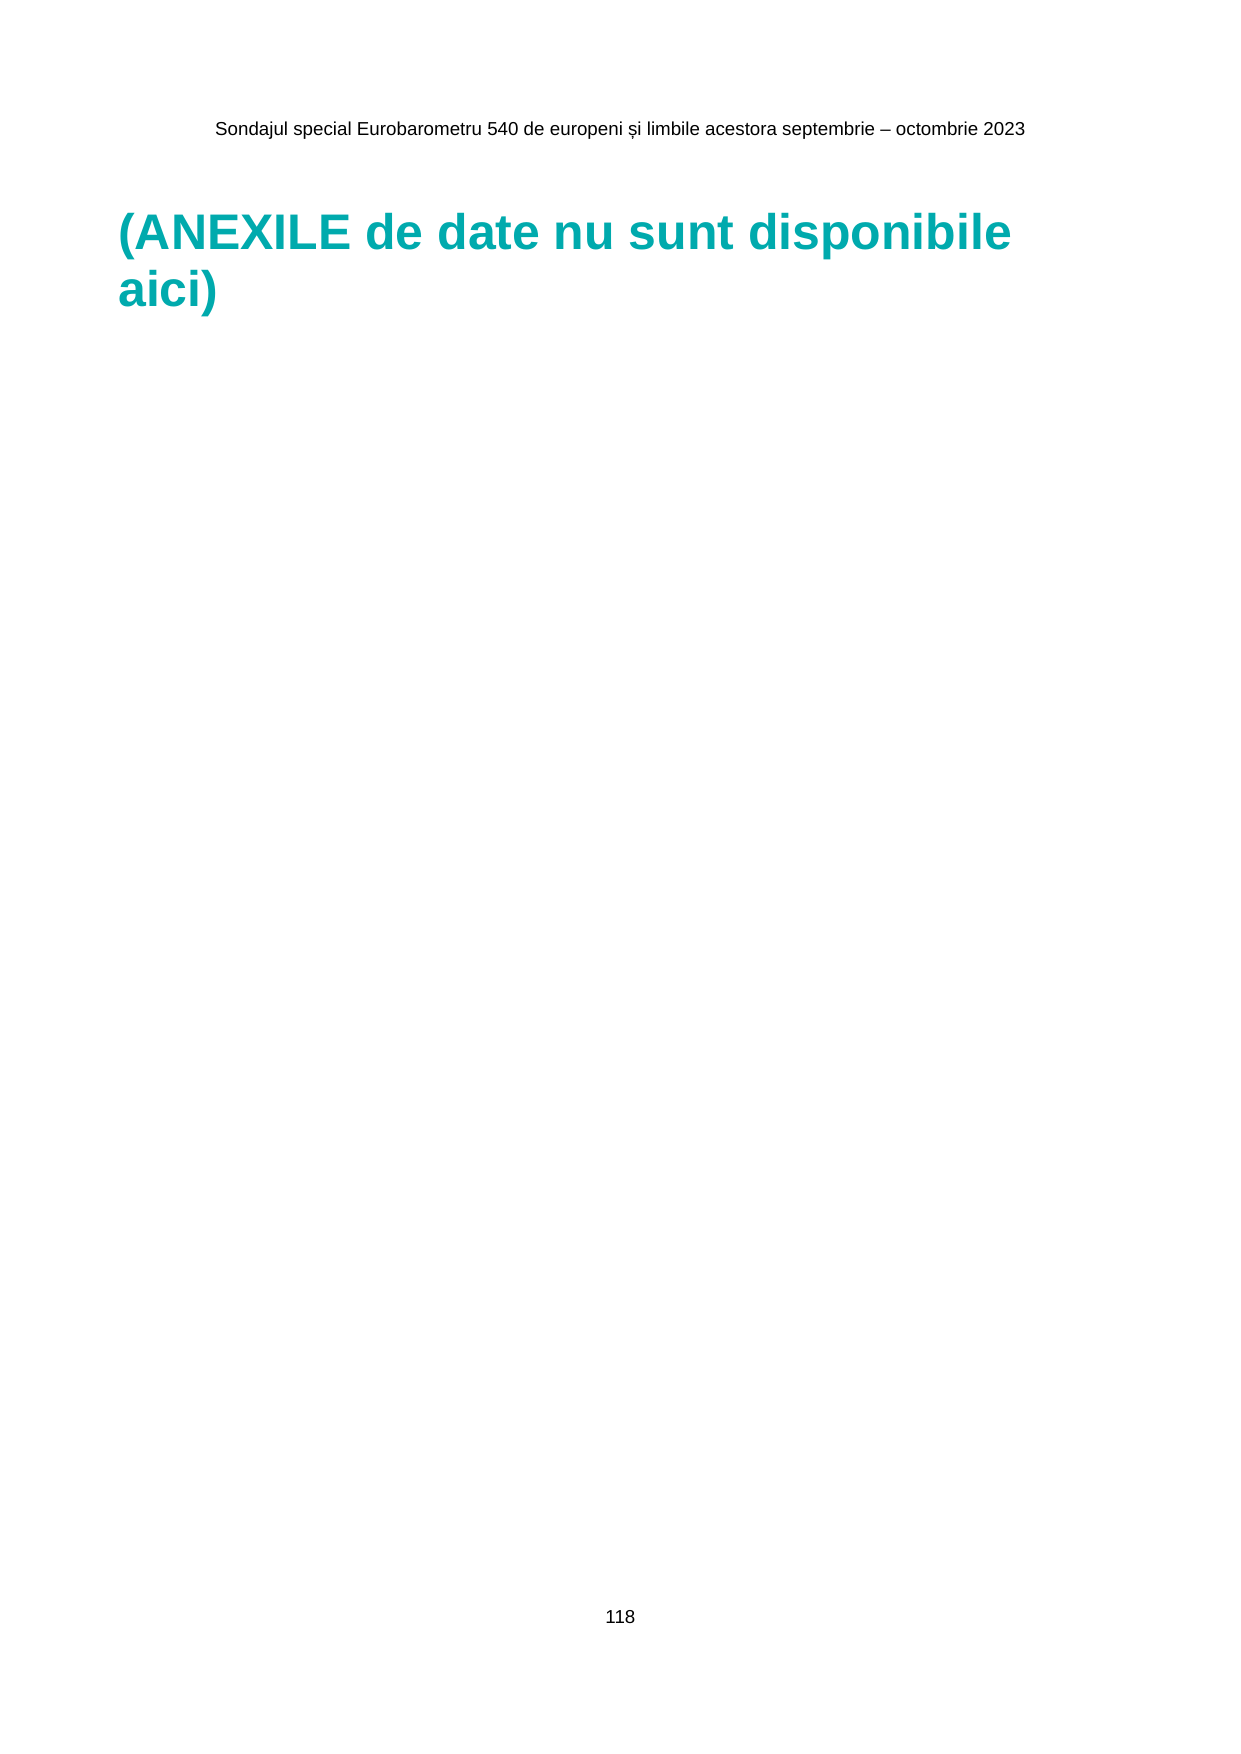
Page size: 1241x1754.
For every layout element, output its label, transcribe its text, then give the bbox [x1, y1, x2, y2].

subtitle (ANEXILE de date nu sunt disponibile aici) [118, 202, 1122, 317]
